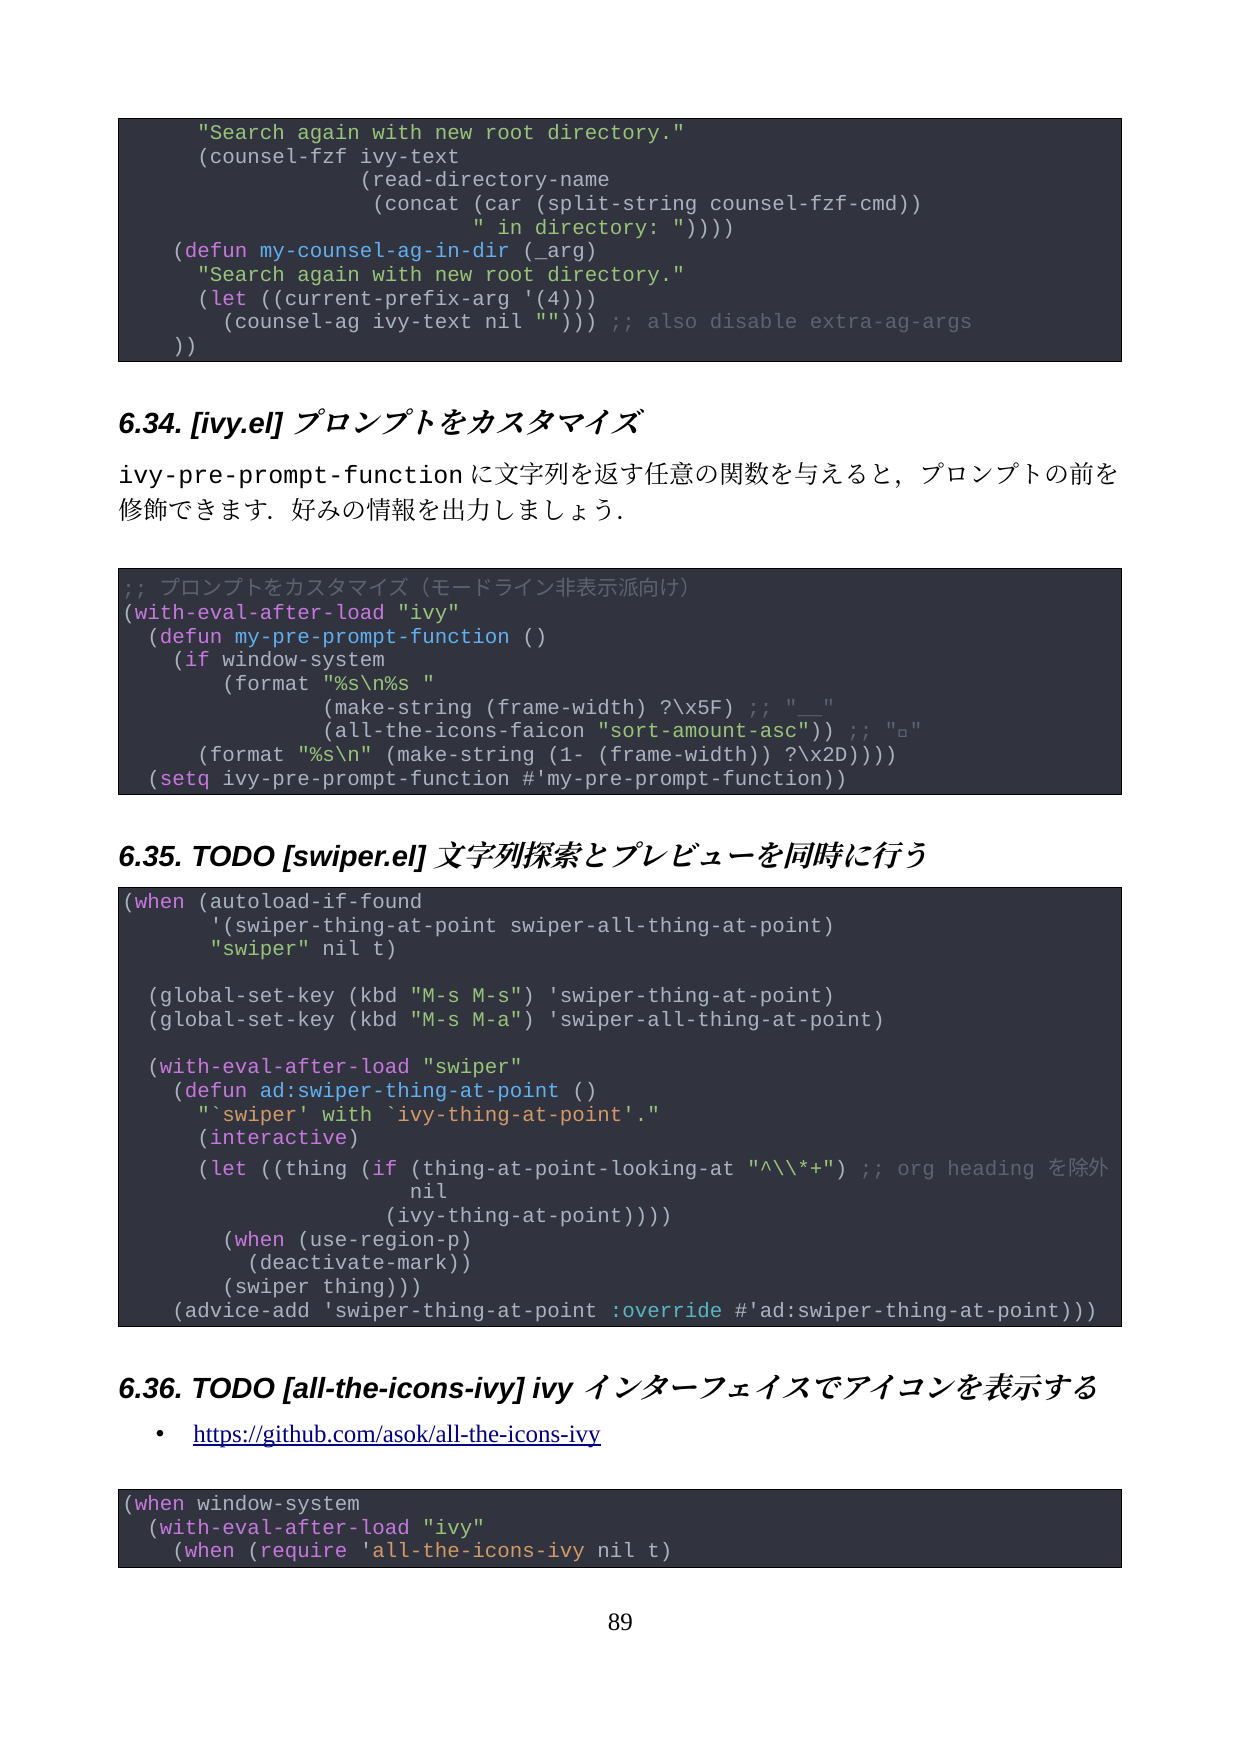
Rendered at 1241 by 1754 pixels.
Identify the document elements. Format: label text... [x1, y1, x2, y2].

text (let ((current-prefix-arg '(4))) [119, 284, 1121, 307]
text (when (use-region-p) [119, 1225, 1121, 1248]
text (counsel-fzf ivy-text [119, 142, 1121, 165]
text (make-string (frame-width) ?\x5F) ;; "__" [119, 693, 1121, 716]
text (with-eval-after-load "swiper" [119, 1052, 1121, 1076]
text (swiper thing))) [119, 1272, 1121, 1296]
text (defun my-counsel-ag-in-dir (_arg) [119, 236, 1121, 260]
text (format "%s\n%s " [119, 669, 1121, 693]
text (counsel-ag ivy-text nil ""))) ;; also disable extra-ag-args [119, 307, 1121, 331]
text ivy-pre-prompt-function に文字列を返す任意の関数を与えると，プロンプトの前を修飾できます．好みの情報を出力しましょう． [118, 454, 1122, 555]
text ;; プロンプトをカスタマイズ（モードライン非表示派向け） [119, 569, 1121, 598]
text (defun ad:swiper-thing-at-point () [119, 1076, 1121, 1100]
text "swiper" nil t) [119, 934, 1121, 958]
subtitle [ivy.el] プロンプトをカスタマイズ [118, 400, 1122, 442]
text (concat (car (split-string counsel-fzf-cmd)) [119, 189, 1121, 213]
text (deactivate-mark)) [119, 1248, 1121, 1272]
text (when (require 'all-the-icons-ivy nil t) [119, 1536, 1121, 1567]
text (format "%s\n" (make-string (1- (frame-width)) ?\x2D)))) [119, 740, 1121, 764]
text (setq ivy-pre-prompt-function #'my-pre-prompt-function)) [119, 764, 1121, 794]
text "Search again with new root directory." [119, 260, 1121, 284]
text (if window-system [119, 645, 1121, 669]
text (defun my-pre-prompt-function () [119, 622, 1121, 645]
text (ivy-thing-at-point)))) [119, 1201, 1121, 1225]
text (advice-add 'swiper-thing-at-point :override #'ad:swiper-thing-at-point))) [119, 1296, 1121, 1326]
text (when window-system [119, 1490, 1121, 1513]
text (global-set-key (kbd "M-s M-a") 'swiper-all-thing-at-point) [119, 1005, 1121, 1029]
text '(swiper-thing-at-point swiper-all-thing-at-point) [119, 911, 1121, 934]
text (let ((thing (if (thing-at-point-looking-at "^\\*+") ;; org heading を除外 [119, 1147, 1121, 1177]
list https://github.com/asok/all-the-icons-ivy [156, 1419, 1122, 1477]
text (all-the-icons-faicon "sort-amount-asc")) ;; "" [119, 716, 1121, 740]
subtitle TODO [swiper.el] 文字列探索とプレビューを同時に行う [118, 833, 1122, 874]
text (with-eval-after-load "ivy" [119, 1513, 1121, 1536]
text "`swiper' with `ivy-thing-at-point'." [119, 1100, 1121, 1123]
text )) [119, 331, 1121, 361]
text (with-eval-after-load "ivy" [119, 598, 1121, 622]
text " in directory: ")))) [119, 213, 1121, 236]
text (read-directory-name [119, 165, 1121, 189]
text (when (autoload-if-found [119, 888, 1121, 911]
text nil [119, 1177, 1121, 1201]
subtitle TODO [all-the-icons-ivy] ivy インターフェイスでアイコンを表示する [118, 1365, 1122, 1407]
text (global-set-key (kbd "M-s M-s") 'swiper-thing-at-point) [119, 982, 1121, 1005]
text (interactive) [119, 1123, 1121, 1147]
text "Search again with new root directory." [119, 119, 1121, 142]
